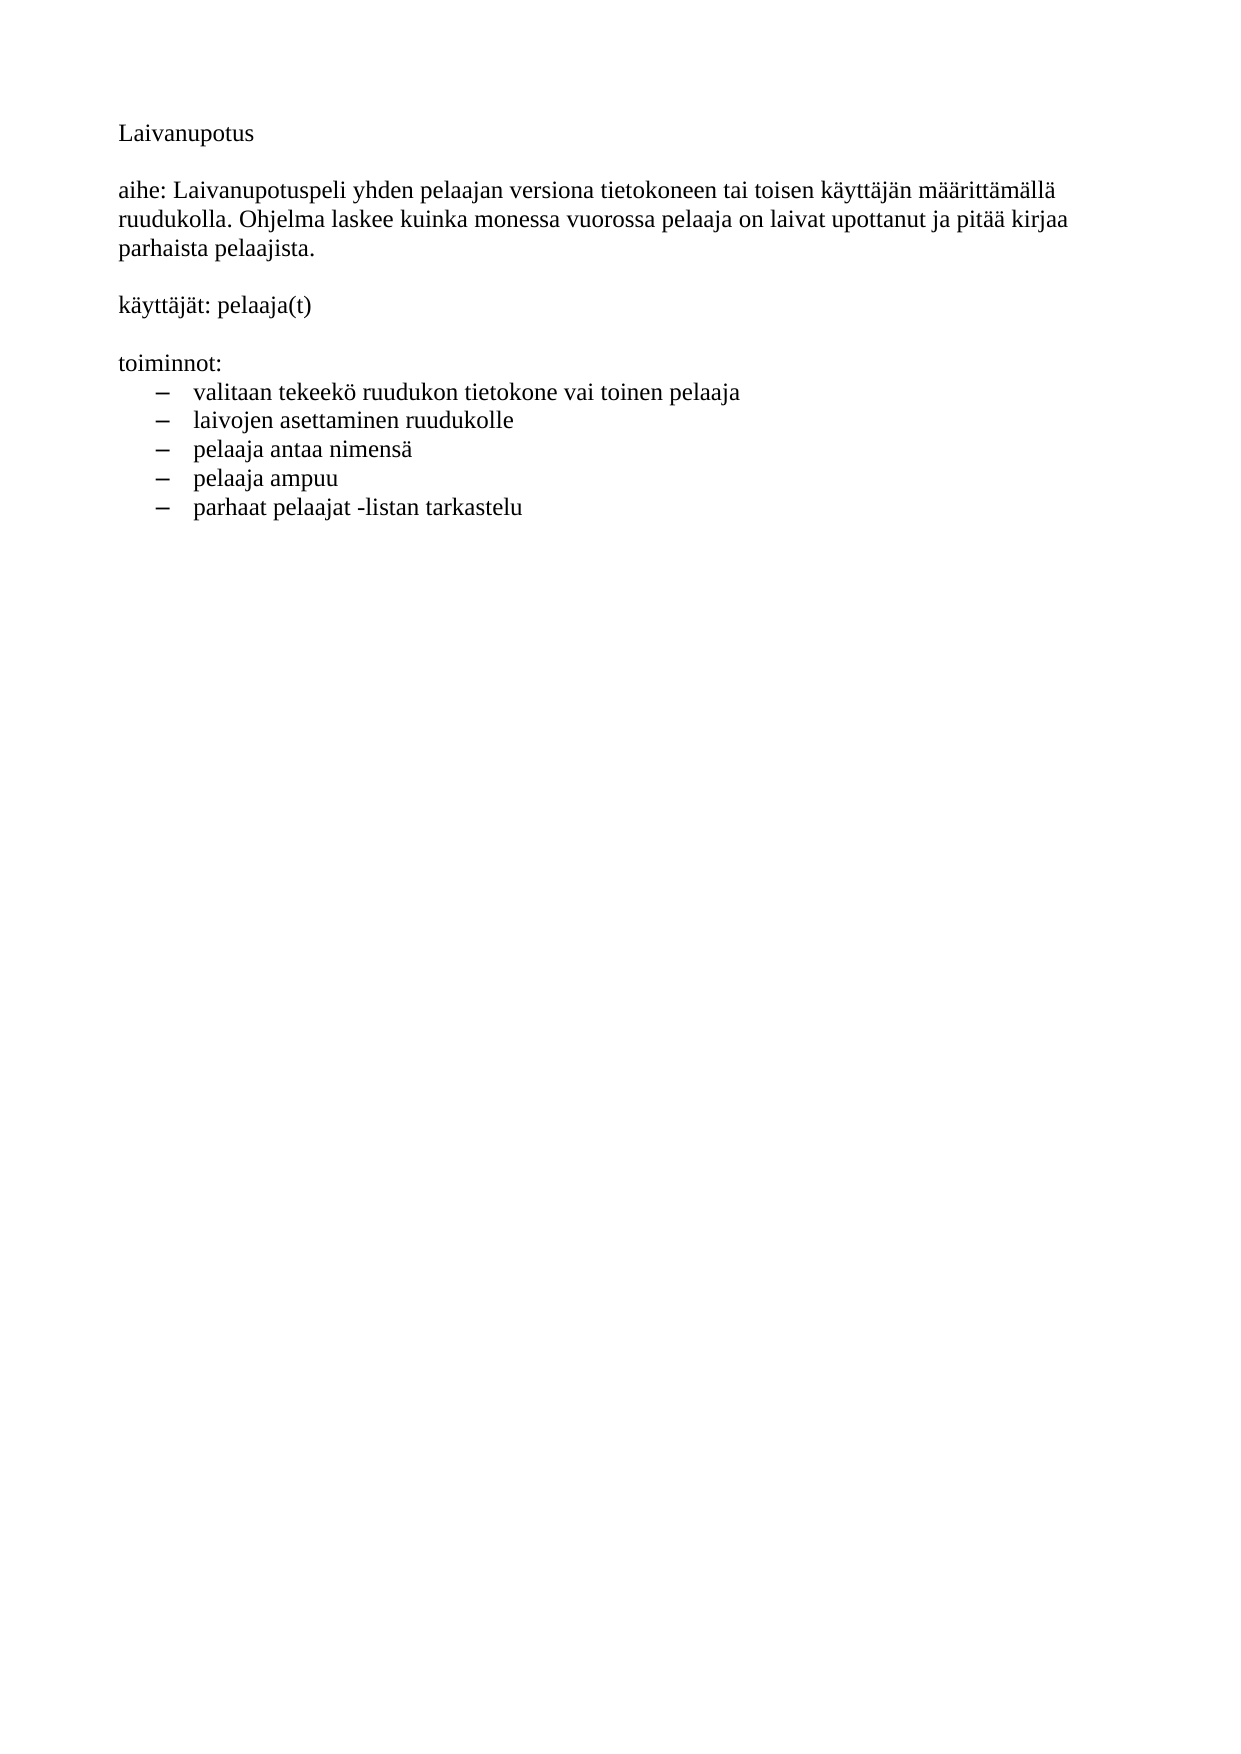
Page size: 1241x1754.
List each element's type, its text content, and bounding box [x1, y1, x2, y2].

list valitaan tekeekö ruudukon tietokone vai toinen pelaaja [156, 377, 1122, 406]
text aihe: Laivanupotuspeli yhden pelaajan versiona tietokoneen tai toisen käyttäjän määrittämällä ruudukolla. Ohjelma laskee kuinka monessa vuorossa pelaaja on laivat upottanut ja pitää kirjaa parhaista pelaajista. [118, 176, 1122, 262]
list laivojen asettaminen ruudukolle [156, 406, 1122, 434]
list pelaaja ampuu [156, 463, 1122, 492]
list pelaaja antaa nimensä [156, 434, 1122, 463]
text Laivanupotus [118, 118, 1122, 147]
text toiminnot: [118, 348, 1122, 377]
text käyttäjät: pelaaja(t) [118, 291, 1122, 319]
list parhaat pelaajat -listan tarkastelu [156, 492, 1122, 521]
